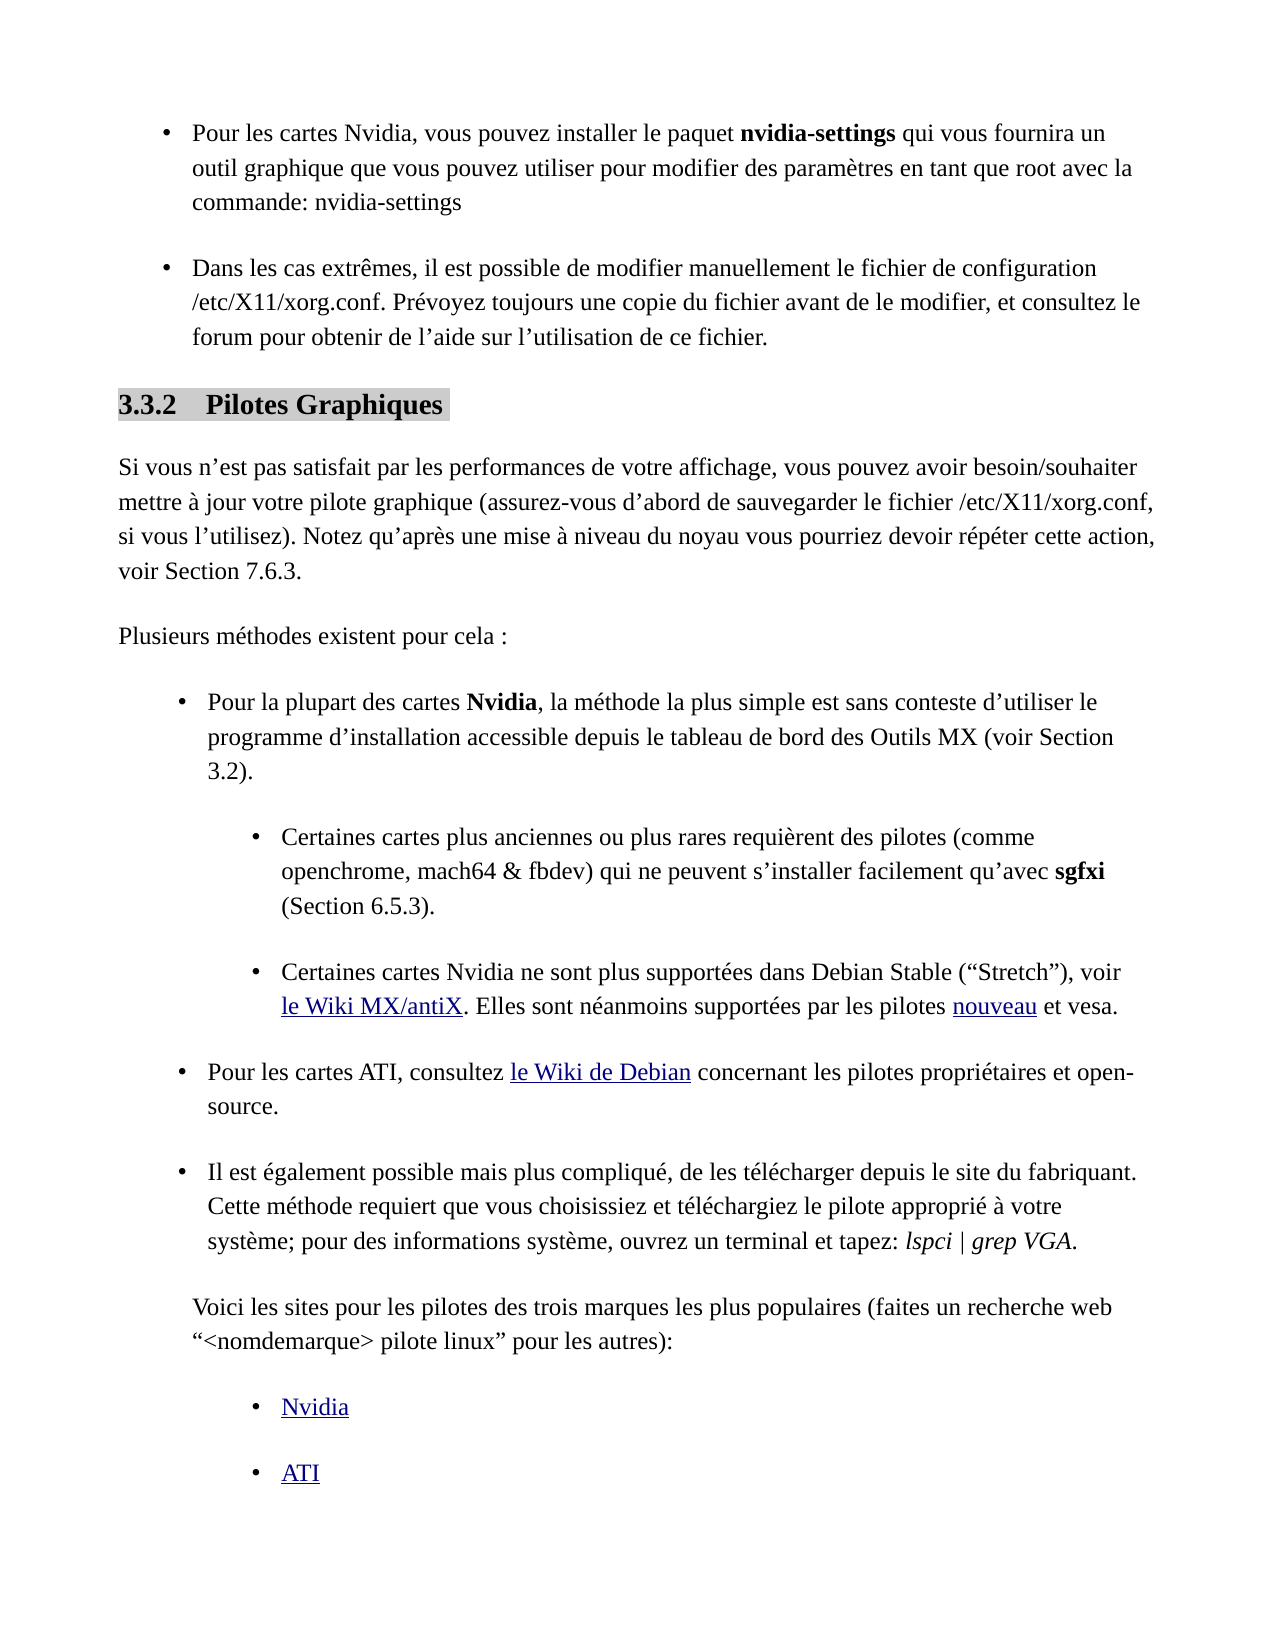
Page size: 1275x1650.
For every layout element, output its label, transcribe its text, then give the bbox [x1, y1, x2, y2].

list Pour les cartes Nvidia, vous pouvez installer le paquet nvidia-settings qui vous fournira un outil graphique que vous pouvez utiliser pour modifier des paramètres en tant que root avec la commande: nvidia-settings [162, 118, 1157, 216]
list Pour la plupart des cartes Nvidia, la méthode la plus simple est sans conteste d’utiliser le programme d’installation accessible depuis le tableau de bord des Outils MX (voir Section 3.2). [178, 687, 1141, 785]
list Certaines cartes Nvidia ne sont plus supportées dans Debian Stable (“Stretch”), voir le Wiki MX/antiX. Elles sont néanmoins supportées par les pilotes nouveau et vesa. [252, 957, 1141, 1020]
list ATI [252, 1458, 1141, 1486]
list Voici les sites pour les pilotes des trois marques les plus populaires (faites un recherche web “<nomdemarque> pilote linux” pour les autres): [162, 1292, 1157, 1355]
text Plusieurs méthodes existent pour cela : [118, 621, 1157, 650]
list Certaines cartes plus anciennes ou plus rares requièrent des pilotes (comme openchrome, mach64 & fbdev) qui ne peuvent s’installer facilement qu’avec sgfxi (Section 6.5.3). [252, 822, 1141, 919]
text Si vous n’est pas satisfait par les performances de votre affichage, vous pouvez avoir besoin/souhaiter mettre à jour votre pilote graphique (assurez-vous d’abord de sauvegarder le fichier /etc/X11/xorg.conf, si vous l’utilisez). Notez qu’après une mise à niveau du noyau vous pourriez devoir répéter cette action, voir Section 7.6.3. [118, 452, 1157, 584]
list Nvidia [252, 1392, 1141, 1421]
subtitle 3.3.2 Pilotes Graphiques [118, 387, 1157, 421]
list Il est également possible mais plus compliqué, de les télécharger depuis le site du fabriquant. Cette méthode requiert que vous choisissiez et téléchargiez le pilote approprié à votre système; pour des informations système, ouvrez un terminal et tapez: lspci | grep VGA. [178, 1157, 1141, 1255]
list Pour les cartes ATI, consultez le Wiki de Debian concernant les pilotes propriétaires et open-source. [178, 1057, 1141, 1120]
list Dans les cas extrêmes, il est possible de modifier manuellement le fichier de configuration /etc/X11/xorg.conf. Prévoyez toujours une copie du fichier avant de le modifier, et consultez le forum pour obtenir de l’aide sur l’utilisation de ce fichier. [162, 253, 1157, 351]
